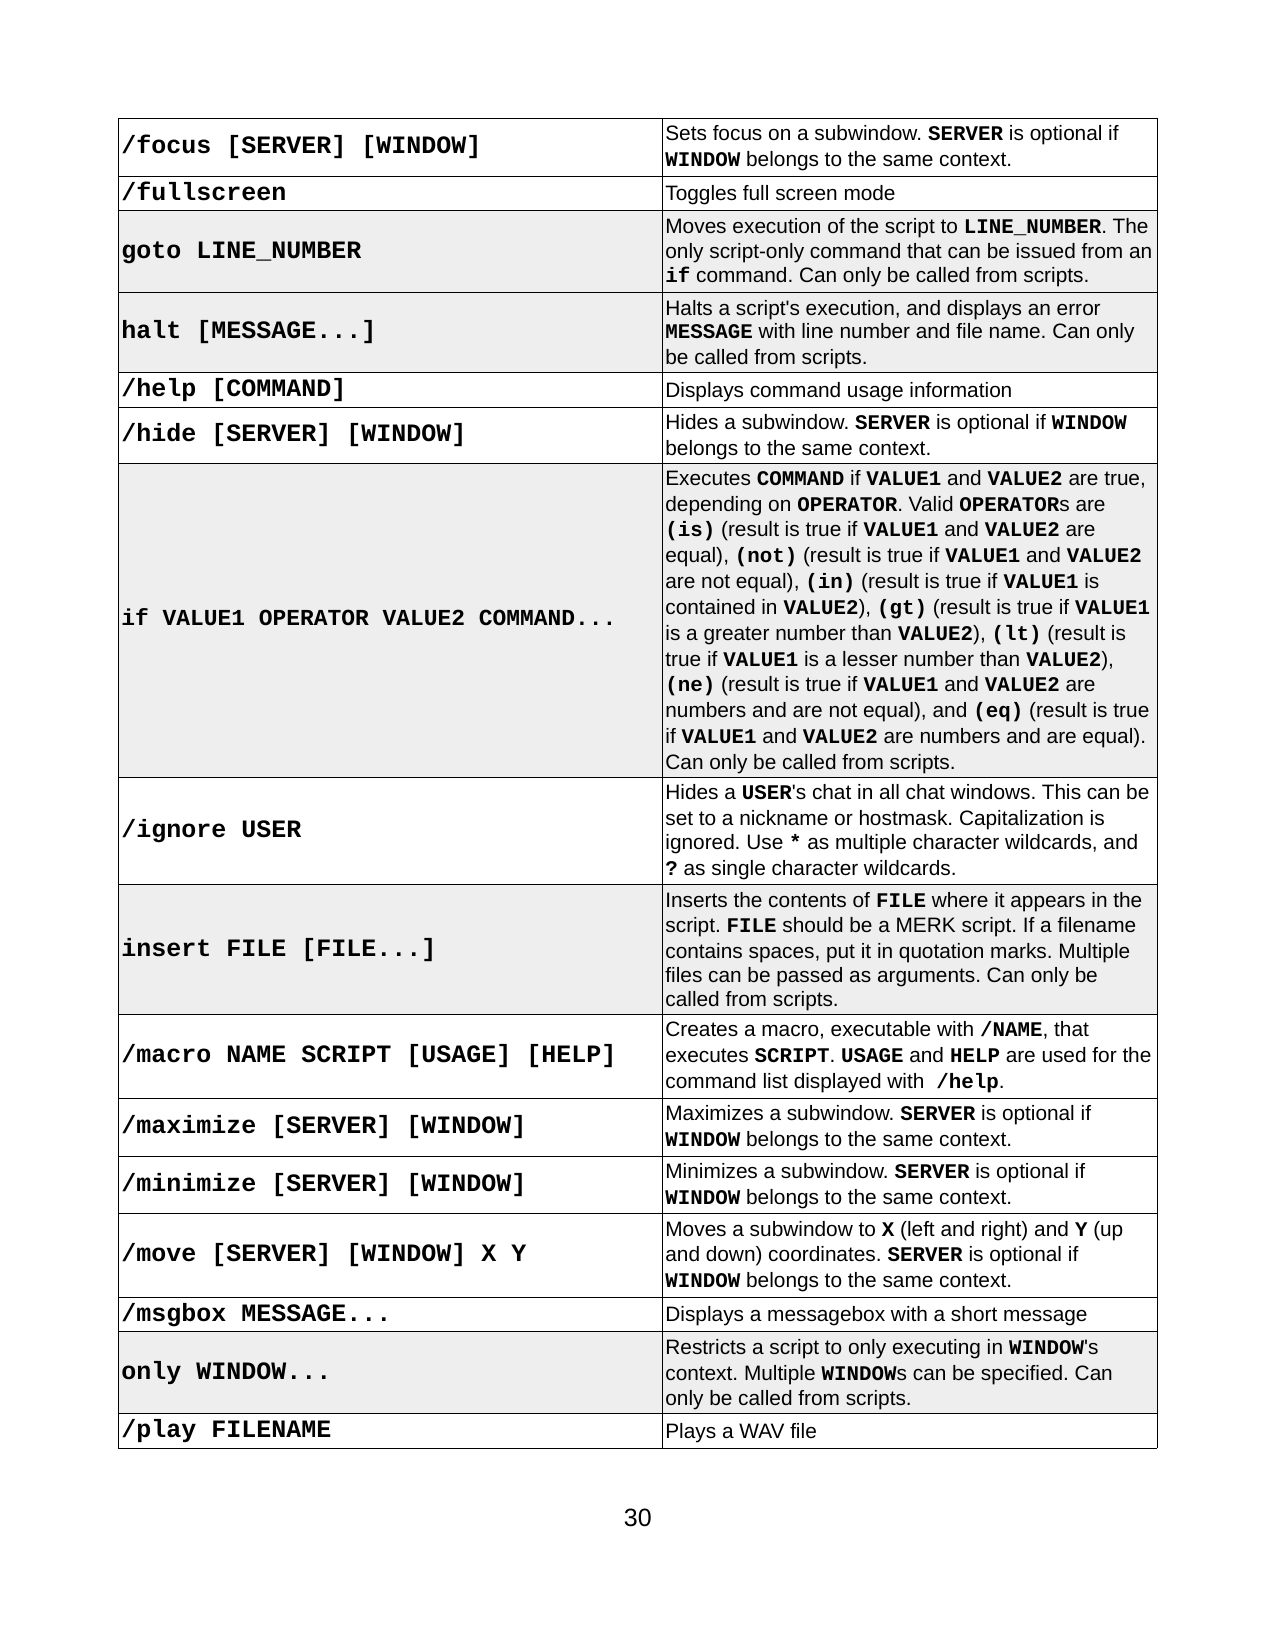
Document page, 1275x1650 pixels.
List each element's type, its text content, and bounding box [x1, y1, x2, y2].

table_cell /help [COMMAND] [119, 373, 662, 407]
table_cell if VALUE1 OPERATOR VALUE2 COMMAND... [119, 464, 662, 777]
table_cell Restricts a script to only executing in WINDOW's context. Multiple WINDOWs can be specified. Can only be called from scripts. [663, 1332, 1157, 1413]
table_cell Inserts the contents of FILE where it appears in the script. FILE should be a MERK script. If a filename contains spaces, put it in quotation marks. Multiple files can be passed as arguments. Can only be called from scripts. [663, 885, 1157, 1014]
table_cell /maximize [SERVER] [WINDOW] [119, 1099, 662, 1156]
table_cell /play FILENAME [119, 1414, 662, 1448]
table_cell Hides a subwindow. SERVER is optional if WINDOW belongs to the same context. [663, 408, 1157, 462]
table_cell goto LINE_NUMBER [119, 211, 662, 292]
table_cell only WINDOW... [119, 1332, 662, 1413]
table_cell Displays a messagebox with a short message [663, 1298, 1157, 1331]
table_cell Minimizes a subwindow. SERVER is optional if WINDOW belongs to the same context. [663, 1157, 1157, 1213]
table_cell /ignore USER [119, 778, 662, 884]
table_cell /fullscreen [119, 177, 662, 210]
table_cell Sets focus on a subwindow. SERVER is optional if WINDOW belongs to the same context. [663, 119, 1157, 176]
table_cell /focus [SERVER] [WINDOW] [119, 119, 662, 176]
table_cell halt [MESSAGE...] [119, 293, 662, 372]
table_cell Displays command usage information [663, 373, 1157, 407]
table_cell /msgbox MESSAGE... [119, 1298, 662, 1331]
table_cell Halts a script's execution, and displays an error MESSAGE with line number and file name. Can only be called from scripts. [663, 293, 1157, 372]
table_cell insert FILE [FILE...] [119, 885, 662, 1014]
table_cell Toggles full screen mode [663, 177, 1157, 210]
table_cell Moves a subwindow to X (left and right) and Y (up and down) coordinates. SERVER is optional if WINDOW belongs to the same context. [663, 1214, 1157, 1297]
table_cell Plays a WAV file [663, 1414, 1157, 1448]
table_cell /macro NAME SCRIPT [USAGE] [HELP] [119, 1015, 662, 1098]
table_cell Hides a USER's chat in all chat windows. This can be set to a nickname or hostmask. Capitalization is ignored. Use * as multiple character wildcards, and ? as single character wildcards. [663, 778, 1157, 884]
table_cell /move [SERVER] [WINDOW] X Y [119, 1214, 662, 1297]
table_cell Maximizes a subwindow. SERVER is optional if WINDOW belongs to the same context. [663, 1099, 1157, 1156]
table_cell Creates a macro, executable with /NAME, that executes SCRIPT. USAGE and HELP are used for the command list displayed with /help. [663, 1015, 1157, 1098]
table_cell Moves execution of the script to LINE_NUMBER. The only script-only command that can be issued from an if command. Can only be called from scripts. [663, 211, 1157, 292]
table_cell /minimize [SERVER] [WINDOW] [119, 1157, 662, 1213]
table_cell /hide [SERVER] [WINDOW] [119, 408, 662, 462]
table_cell Executes COMMAND if VALUE1 and VALUE2 are true, depending on OPERATOR. Valid OPERATORs are (is) (result is true if VALUE1 and VALUE2 are equal), (not) (result is true if VALUE1 and VALUE2 are not equal), (in) (result is true if VALUE1 is contained in VALUE2), (gt) (result is true if VALUE1 is a greater number than VALUE2), (lt) (result is true if VALUE1 is a lesser number than VALUE2), (ne) (result is true if VALUE1 and VALUE2 are numbers and are not equal), and (eq) (result is true if VALUE1 and VALUE2 are numbers and are equal). Can only be called from scripts. [663, 464, 1157, 777]
